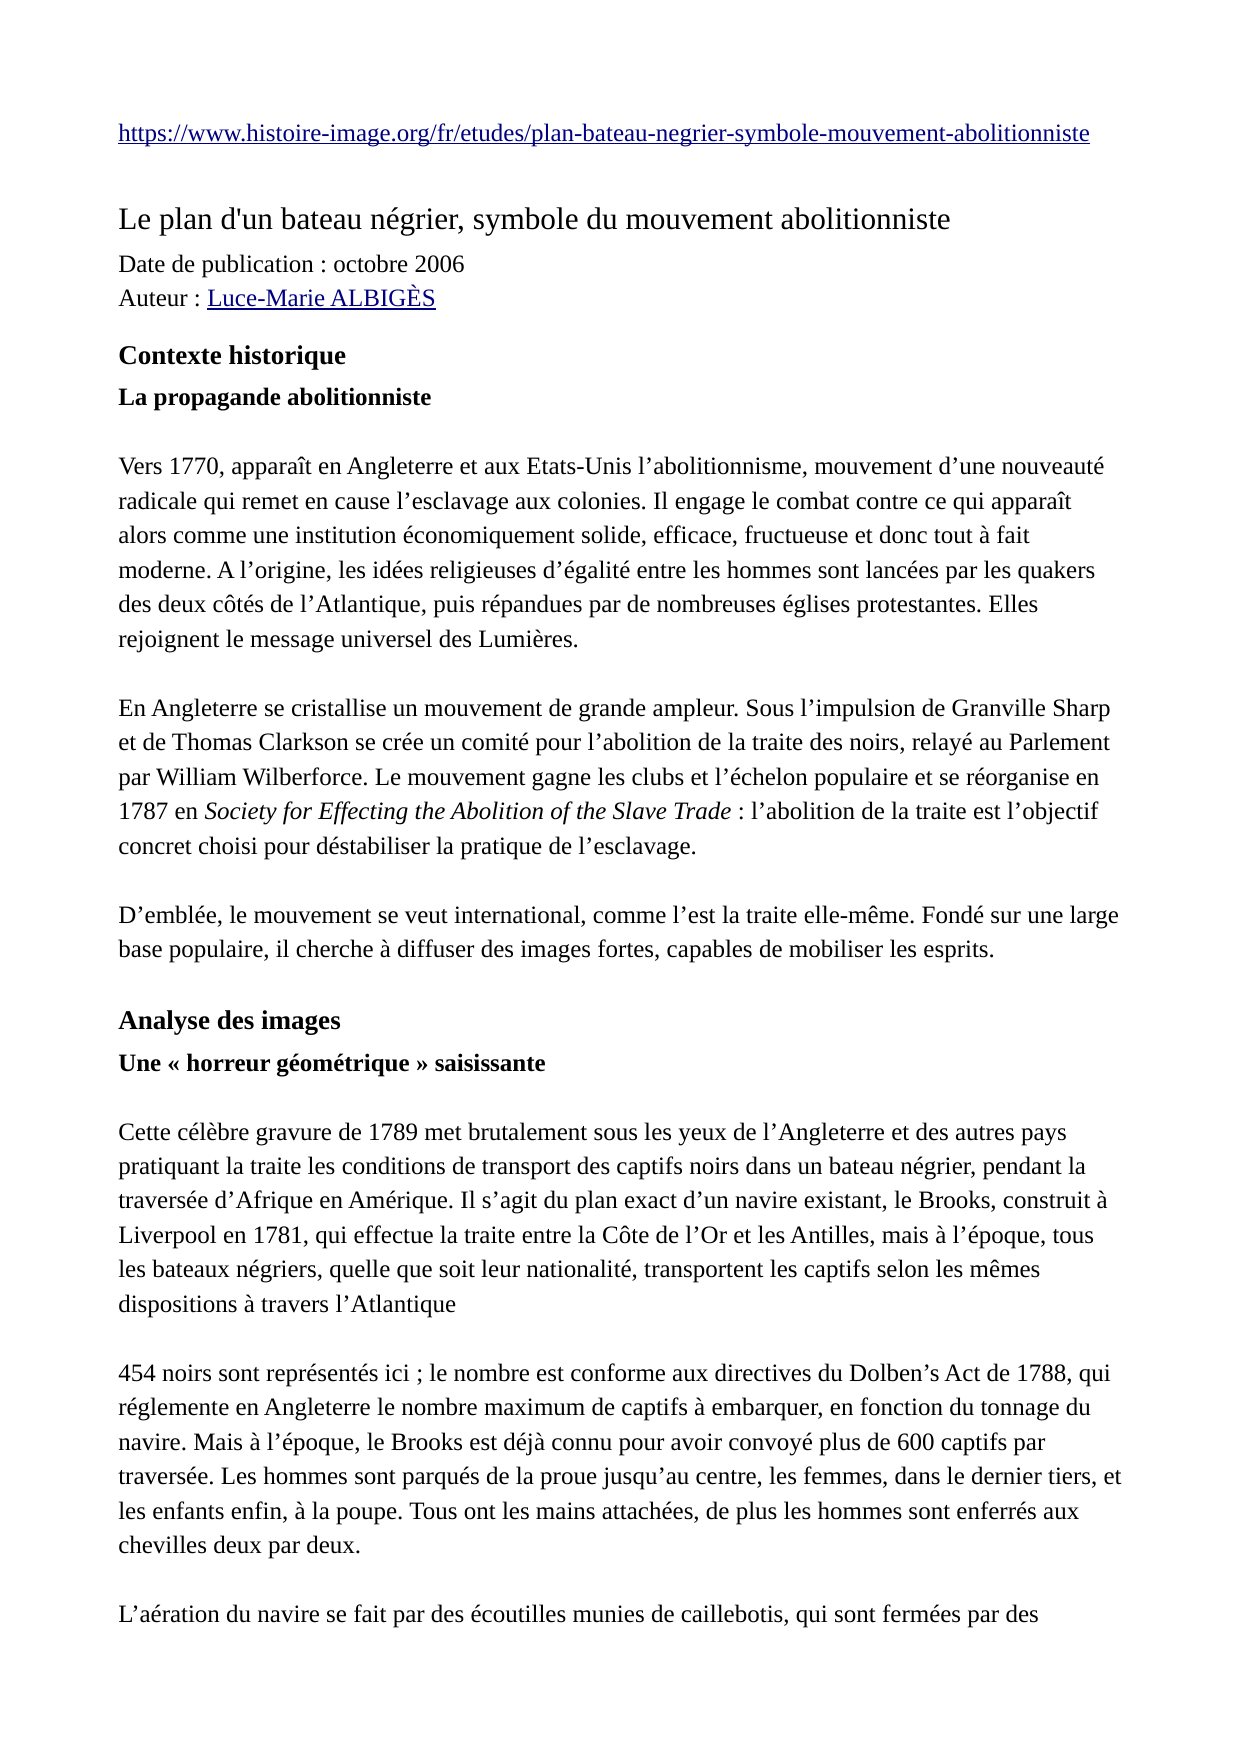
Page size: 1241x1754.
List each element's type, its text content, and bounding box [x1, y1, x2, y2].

text La propagande abolitionniste Vers 1770, apparaît en Angleterre et aux Etats-Unis l’abolitionnisme, mouvement d’une nouveauté radicale qui remet en cause l’esclavage aux colonies. Il engage le combat contre ce qui apparaît alors comme une institution économiquement solide, efficace, fructueuse et donc tout à fait moderne. A l’origine, les idées religieuses d’égalité entre les hommes sont lancées par les quakers des deux côtés de l’Atlantique, puis répandues par de nombreuses églises protestantes. Elles rejoignent le message universel des Lumières. En Angleterre se cristallise un mouvement de grande ampleur. Sous l’impulsion de Granville Sharp et de Thomas Clarkson se crée un comité pour l’abolition de la traite des noirs, relayé au Parlement par William Wilberforce. Le mouvement gagne les clubs et l’échelon populaire et se réorganise en 1787 en Society for Effecting the Abolition of the Slave Trade : l’abolition de la traite est l’objectif concret choisi pour déstabiliser la pratique de l’esclavage. D’emblée, le mouvement se veut international, comme l’est la traite elle-même. Fondé sur une large base populaire, il cherche à diffuser des images fortes, capables de mobiliser les esprits. [118, 382, 1122, 963]
subtitle Le plan d'un bateau négrier, symbole du mouvement abolitionniste [118, 201, 1122, 237]
subtitle Analyse des images [118, 1004, 1122, 1035]
text Une « horreur géométrique » saisissante Cette célèbre gravure de 1789 met brutalement sous les yeux de l’Angleterre et des autres pays pratiquant la traite les conditions de transport des captifs noirs dans un bateau négrier, pendant la traversée d’Afrique en Amérique. Il s’agit du plan exact d’un navire existant, le Brooks, construit à Liverpool en 1781, qui effectue la traite entre la Côte de l’Or et les Antilles, mais à l’époque, tous les bateaux négriers, quelle que soit leur nationalité, transportent les captifs selon les mêmes dispositions à travers l’Atlantique 454 noirs sont représentés ici ; le nombre est conforme aux directives du Dolben’s Act de 1788, qui réglemente en Angleterre le nombre maximum de captifs à embarquer, en fonction du tonnage du navire. Mais à l’époque, le Brooks est déjà connu pour avoir convoyé plus de 600 captifs par traversée. Les hommes sont parqués de la proue jusqu’au centre, les femmes, dans le dernier tiers, et les enfants enfin, à la poupe. Tous ont les mains attachées, de plus les hommes sont enferrés aux chevilles deux par deux. L’aération du navire se fait par des écoutilles munies de caillebotis, qui sont fermées par des [118, 1048, 1122, 1628]
text https://www.histoire-image.org/fr/etudes/plan-bateau-negrier-symbole-mouvement-abolitionniste [118, 118, 1122, 147]
subtitle Contexte historique [118, 339, 1122, 370]
text Date de publication : octobre 2006 [118, 249, 1122, 278]
text Auteur : Luce-Marie ALBIGÈS [118, 283, 1122, 312]
